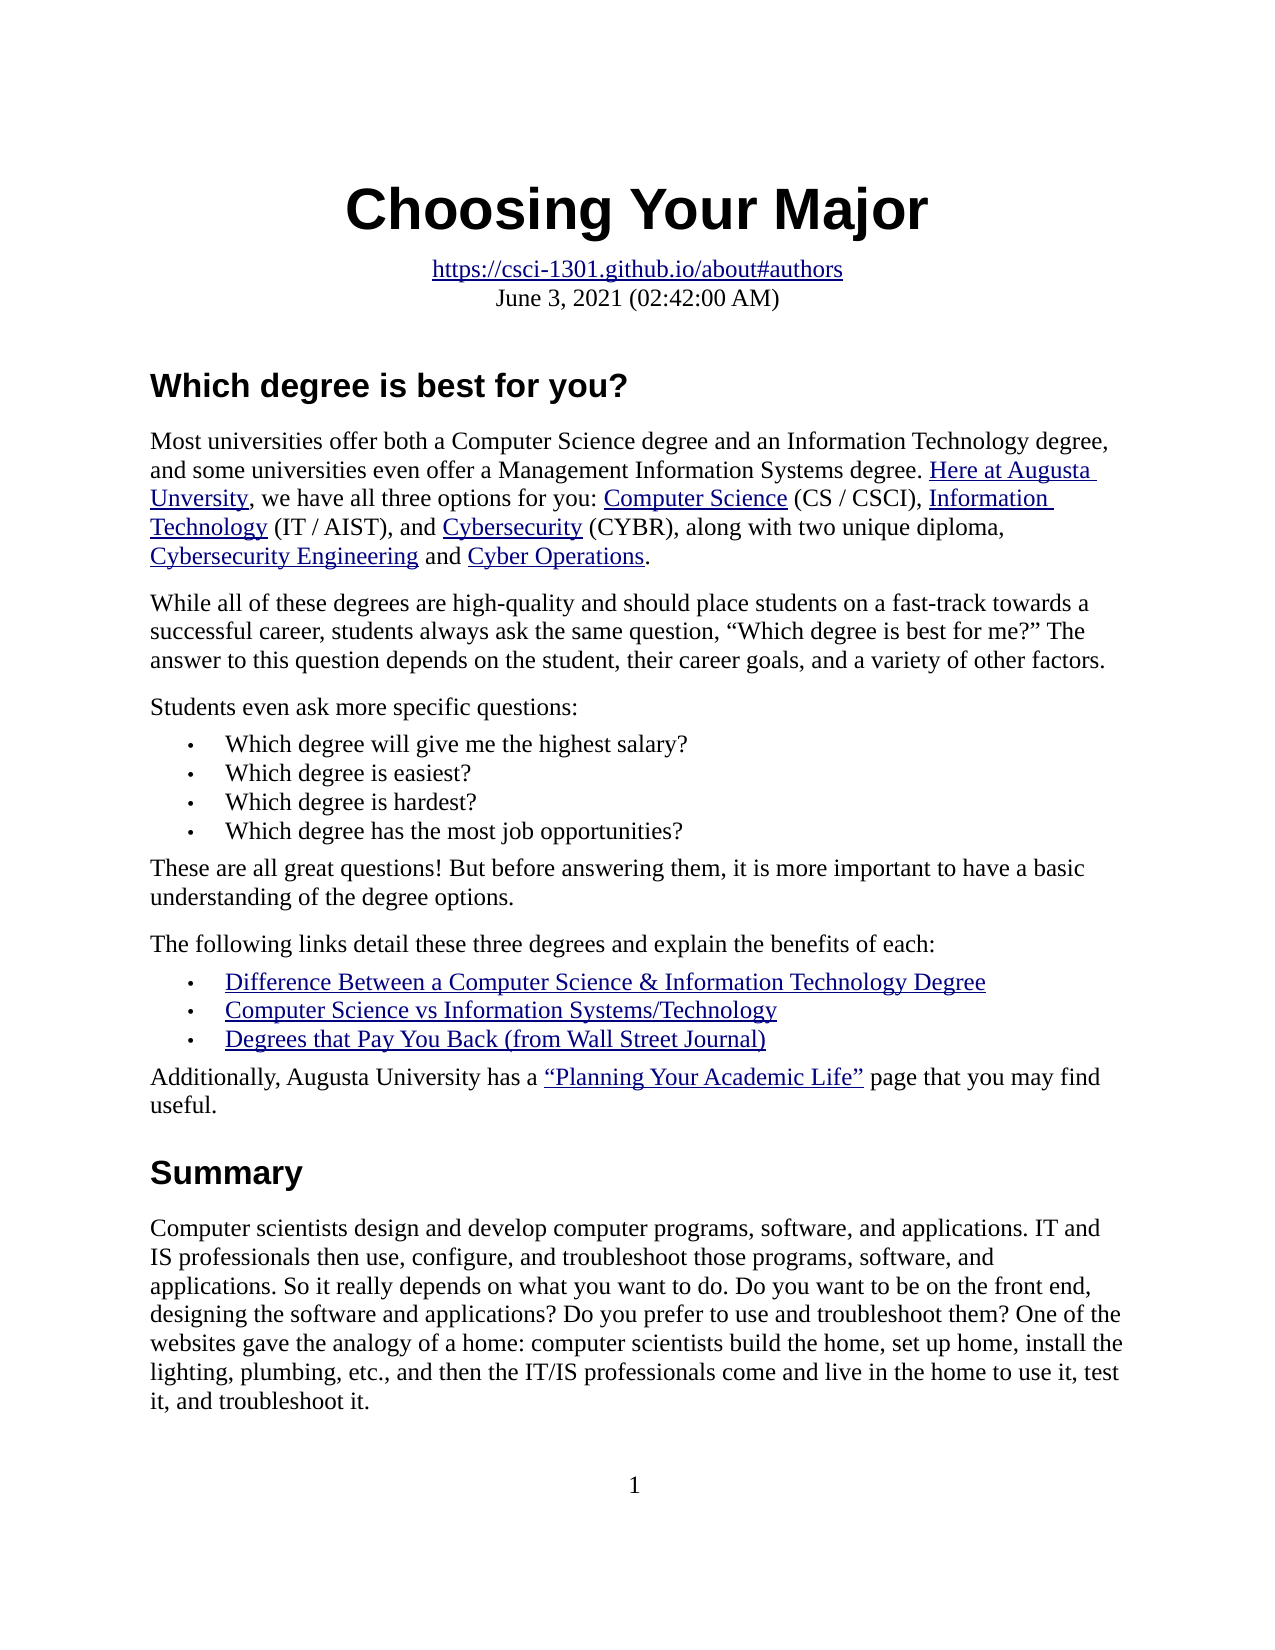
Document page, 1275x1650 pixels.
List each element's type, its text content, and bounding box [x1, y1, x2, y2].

text Computer scientists design and develop computer programs, software, and applications. IT and IS professionals then use, configure, and troubleshoot those programs, software, and applications. So it really depends on what you want to do. Do you want to be on the front end, designing the software and applications? Do you prefer to use and troubleshoot them? One of the websites gave the analogy of a home: computer scientists build the home, set up home, install the lighting, plumbing, etc., and then the IT/IS professionals come and live in the home to use it, test it, and troubleshoot it. [150, 1213, 1125, 1414]
text While all of these degrees are high-quality and should place students on a fast-track towards a successful career, students always ask the same question, “Which degree is best for me?” The answer to this question depends on the student, their career goals, and a variety of other factors. [150, 588, 1125, 674]
text Students even ask more specific questions: [150, 692, 1125, 721]
list Difference Between a Computer Science & Information Technology Degree [187, 967, 1125, 995]
text Additionally, Augusta University has a “Planning Your Academic Life” page that you may find useful. [150, 1062, 1125, 1119]
list Which degree will give me the highest salary? [187, 729, 1125, 758]
list Degrees that Pay You Back (from Wall Street Journal) [187, 1024, 1125, 1053]
list Computer Science vs Information Systems/Technology [187, 995, 1125, 1024]
text The following links detail these three degrees and explain the benefits of each: [150, 929, 1125, 958]
list Which degree is easiest? [187, 758, 1125, 787]
subtitle Summary [150, 1153, 1125, 1192]
text June 3, 2021 (02:42:00 AM) [150, 283, 1125, 312]
text Most universities offer both a Computer Science degree and an Information Technology degree, and some universities even offer a Management Information Systems degree. Here at Augusta Unversity, we have all three options for you: Computer Science (CS / CSCI), Information Technology (IT / AIST), and Cybersecurity (CYBR), along with two unique diploma, Cybersecurity Engineering and Cyber Operations. [150, 426, 1125, 570]
title Choosing Your Major [150, 175, 1125, 242]
subtitle Which degree is best for you? [150, 366, 1125, 404]
list Which degree is hardest? [187, 787, 1125, 816]
text These are all great questions! But before answering them, it is more important to have a basic understanding of the degree options. [150, 853, 1125, 911]
text https://csci-1301.github.io/about#authors [150, 254, 1125, 283]
list Which degree has the most job opportunities? [187, 816, 1125, 844]
